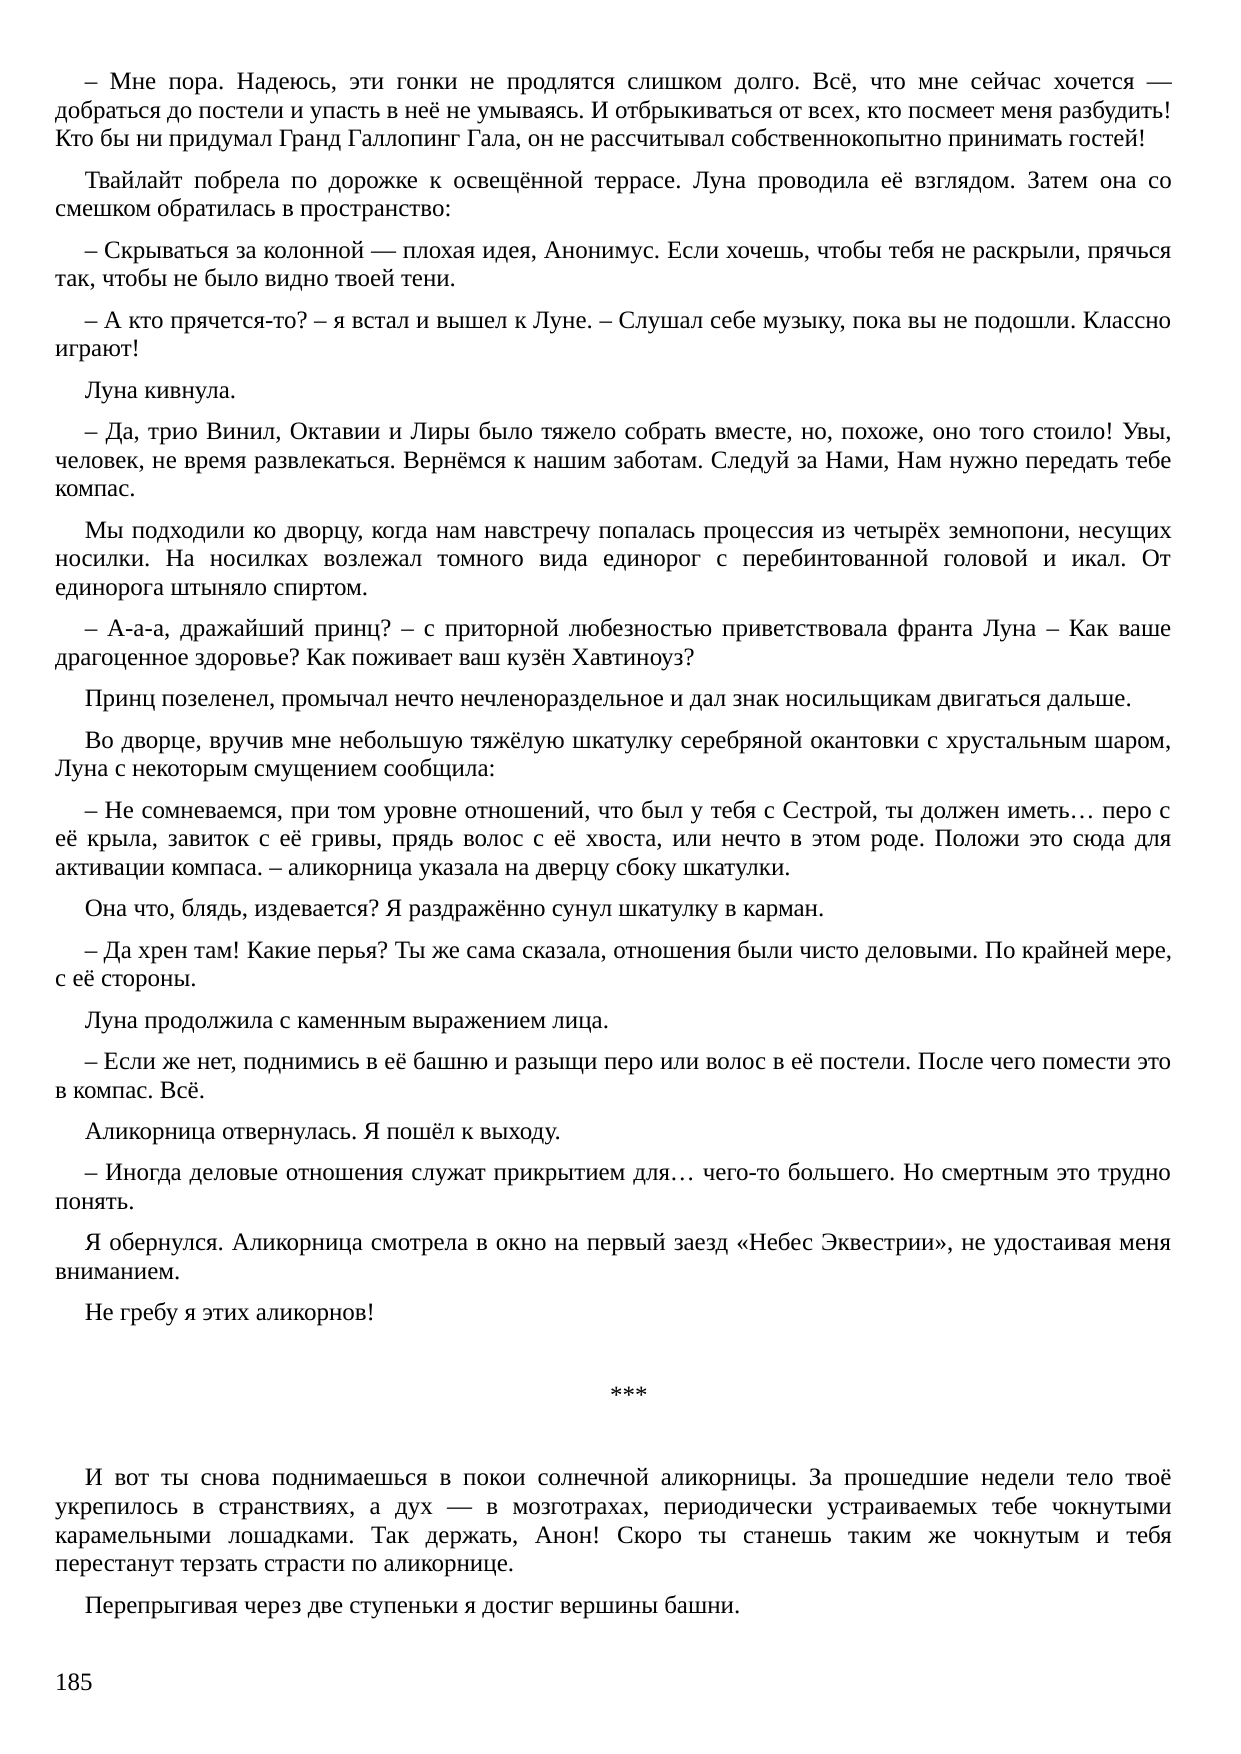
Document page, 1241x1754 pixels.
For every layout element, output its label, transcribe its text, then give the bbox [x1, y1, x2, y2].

text Во дворце, вручив мне небольшую тяжёлую шкатулку серебряной окантовки с хрустальным шаром, Луна с некоторым смущением сообщила: [55, 725, 1173, 782]
text – Не сомневаемся, при том уровне отношений, что был у тебя с Сестрой, ты должен иметь… перо с её крыла, завиток с её гривы, прядь волос с её хвоста, или нечто в этом роде. Положи это сюда для активации компаса. – аликорница указала на дверцу сбоку шкатулки. [55, 795, 1173, 881]
text – Мне пора. Надеюсь, эти гонки не продлятся слишком долго. Всё, что мне сейчас хочется — добраться до постели и упасть в неё не умываясь. И отбрыкиваться от всех, кто посмеет меня разбудить! Кто бы ни придумал Гранд Галлопинг Гала, он не рассчитывал собственнокопытно принимать гостей! [55, 66, 1173, 152]
text – Если же нет, поднимись в её башню и разыщи перо или волос в её постели. После чего помести это в компас. Всё. [55, 1046, 1173, 1103]
text – Скрываться за колонной — плохая идея, Анонимус. Если хочешь, чтобы тебя не раскрыли, прячься так, чтобы не было видно твоей тени. [55, 235, 1173, 292]
text Я обернулся. Аликорница смотрела в окно на первый заезд «Небес Эквестрии», не удостаивая меня вниманием. [55, 1227, 1173, 1285]
text И вот ты снова поднимаешься в покои солнечной аликорницы. За прошедшие недели тело твоё укрепилось в странствиях, а дух — в мозготрахах, периодически устраиваемых тебе чокнутыми карамельными лошадками. Так держать, Анон! Скоро ты станешь таким же чокнутым и тебя перестанут терзать страсти по аликорнице. [55, 1462, 1173, 1577]
text Мы подходили ко дворцу, когда нам навстречу попалась процессия из четырёх земнопони, несущих носилки. На носилках возлежал томного вида единорог с перебинтованной головой и икал. От единорога штыняло спиртом. [55, 515, 1173, 601]
text – А-а-а, дражайший принц? – с приторной любезностью приветствовала франта Луна – Как ваше драгоценное здоровье? Как поживает ваш кузён Хавтиноуз? [55, 613, 1173, 671]
text Твайлайт побрела по дорожке к освещённой террасе. Луна проводила её взглядом. Затем она со смешком обратилась в пространство: [55, 165, 1173, 222]
text – Да хрен там! Какие перья? Ты же сама сказала, отношения были чисто деловыми. По крайней мере, с её стороны. [55, 935, 1173, 992]
text Перепрыгивая через две ступеньки я достиг вершины башни. [55, 1590, 1173, 1618]
text *** [55, 1380, 1173, 1408]
text Луна кивнула. [55, 375, 1173, 403]
text – Да, трио Винил, Октавии и Лиры было тяжело собрать вместе, но, похоже, оно того стоило! Увы, человек, не время развлекаться. Вернёмся к нашим заботам. Следуй за Нами, Нам нужно передать тебе компас. [55, 416, 1173, 502]
text Аликорница отвернулась. Я пошёл к выходу. [55, 1116, 1173, 1145]
text Она что, блядь, издевается? Я раздражённо сунул шкатулку в карман. [55, 893, 1173, 922]
text – Иногда деловые отношения служат прикрытием для… чего-то большего. Но смертным это трудно понять. [55, 1157, 1173, 1215]
text Не гребу я этих аликорнов! [55, 1297, 1173, 1326]
text Луна продолжила с каменным выражением лица. [55, 1005, 1173, 1033]
text – А кто прячется-то? – я встал и вышел к Луне. – Слушал себе музыку, пока вы не подошли. Классно играют! [55, 305, 1173, 362]
text Принц позеленел, промычал нечто нечленораздельное и дал знак носильщикам двигаться дальше. [55, 683, 1173, 712]
